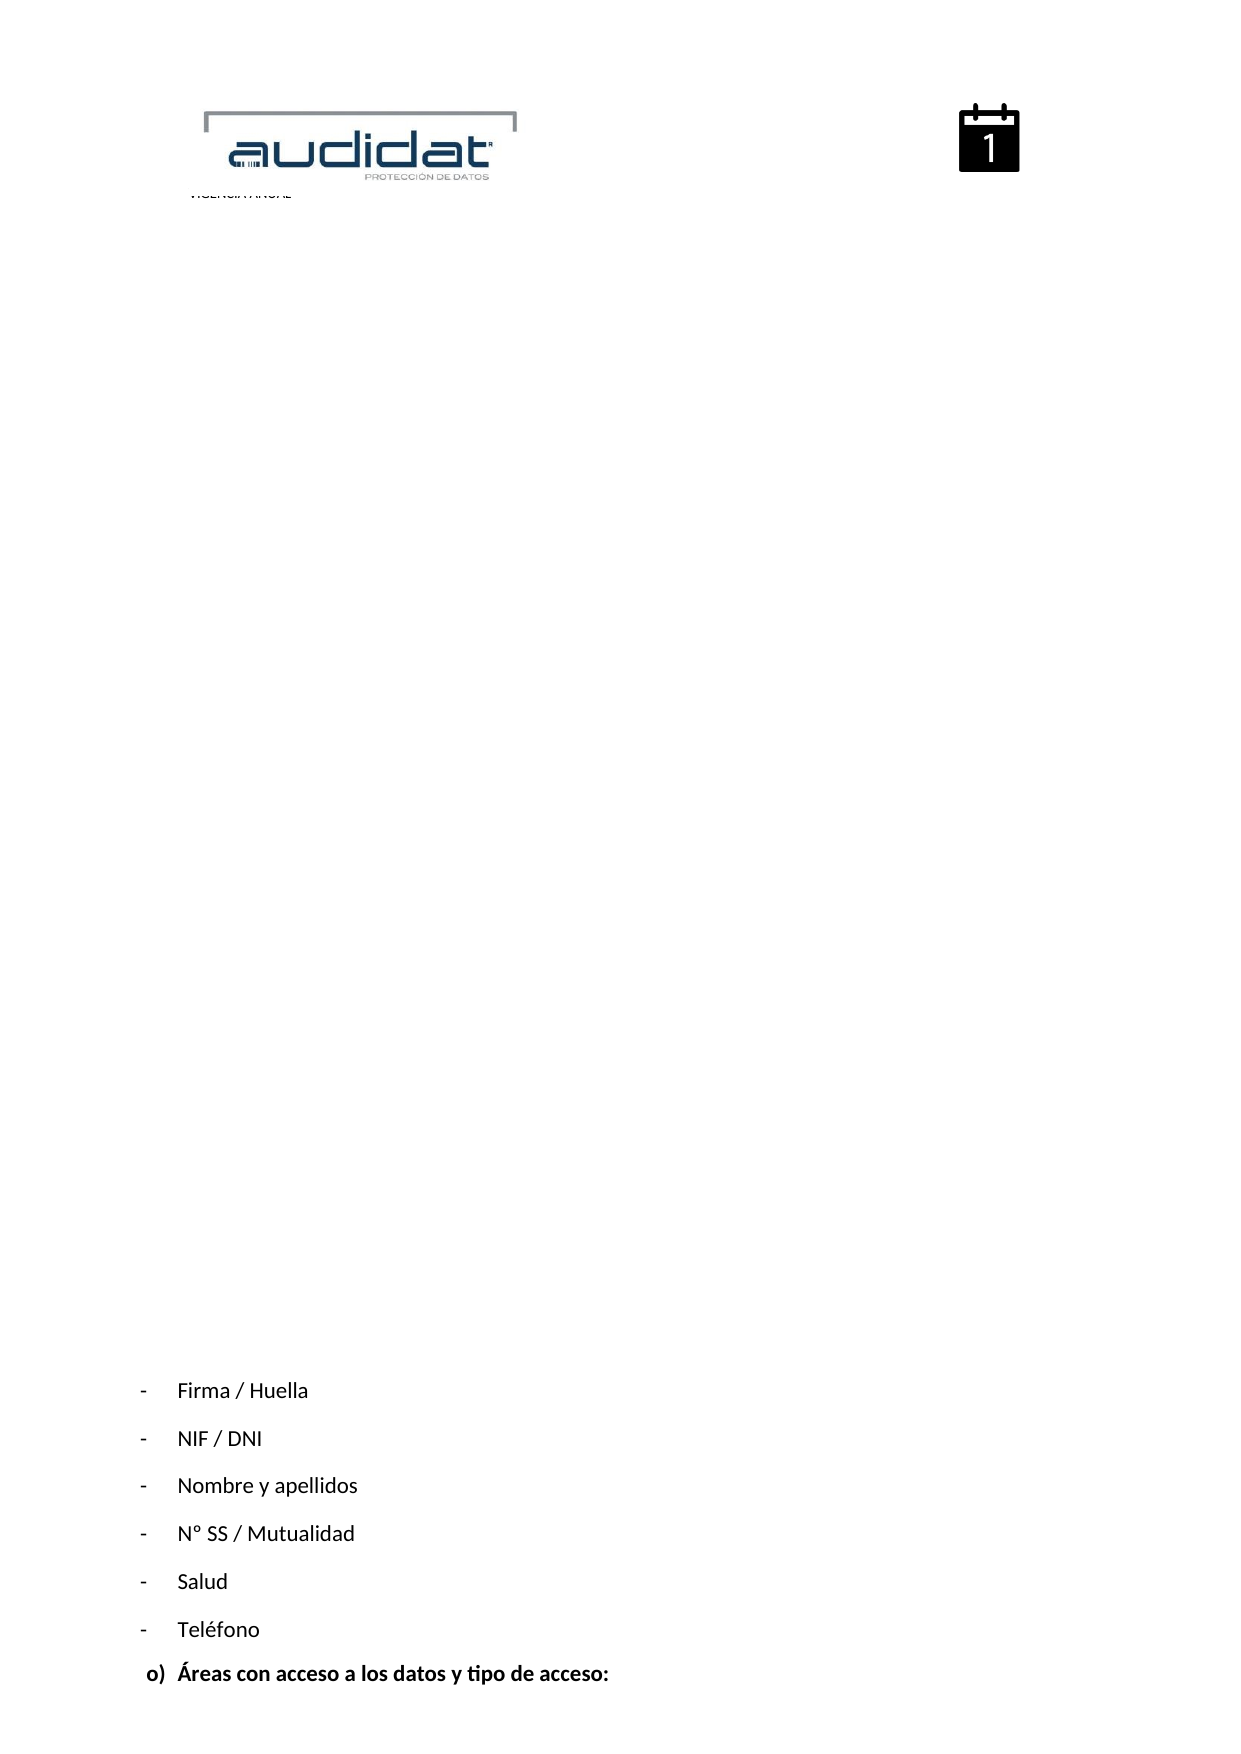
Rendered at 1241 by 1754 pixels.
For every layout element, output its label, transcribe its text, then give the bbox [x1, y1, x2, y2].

list Nombre y apellidos [140, 1472, 1064, 1499]
list Áreas con acceso a los datos y tipo de acceso: [146, 1659, 1064, 1687]
list Teléfono [140, 1615, 1064, 1643]
list Firma / Huella [140, 1376, 1064, 1404]
list Salud [140, 1567, 1064, 1595]
list NIF / DNI [140, 1424, 1064, 1452]
list Nº SS / Mutualidad [140, 1519, 1064, 1547]
